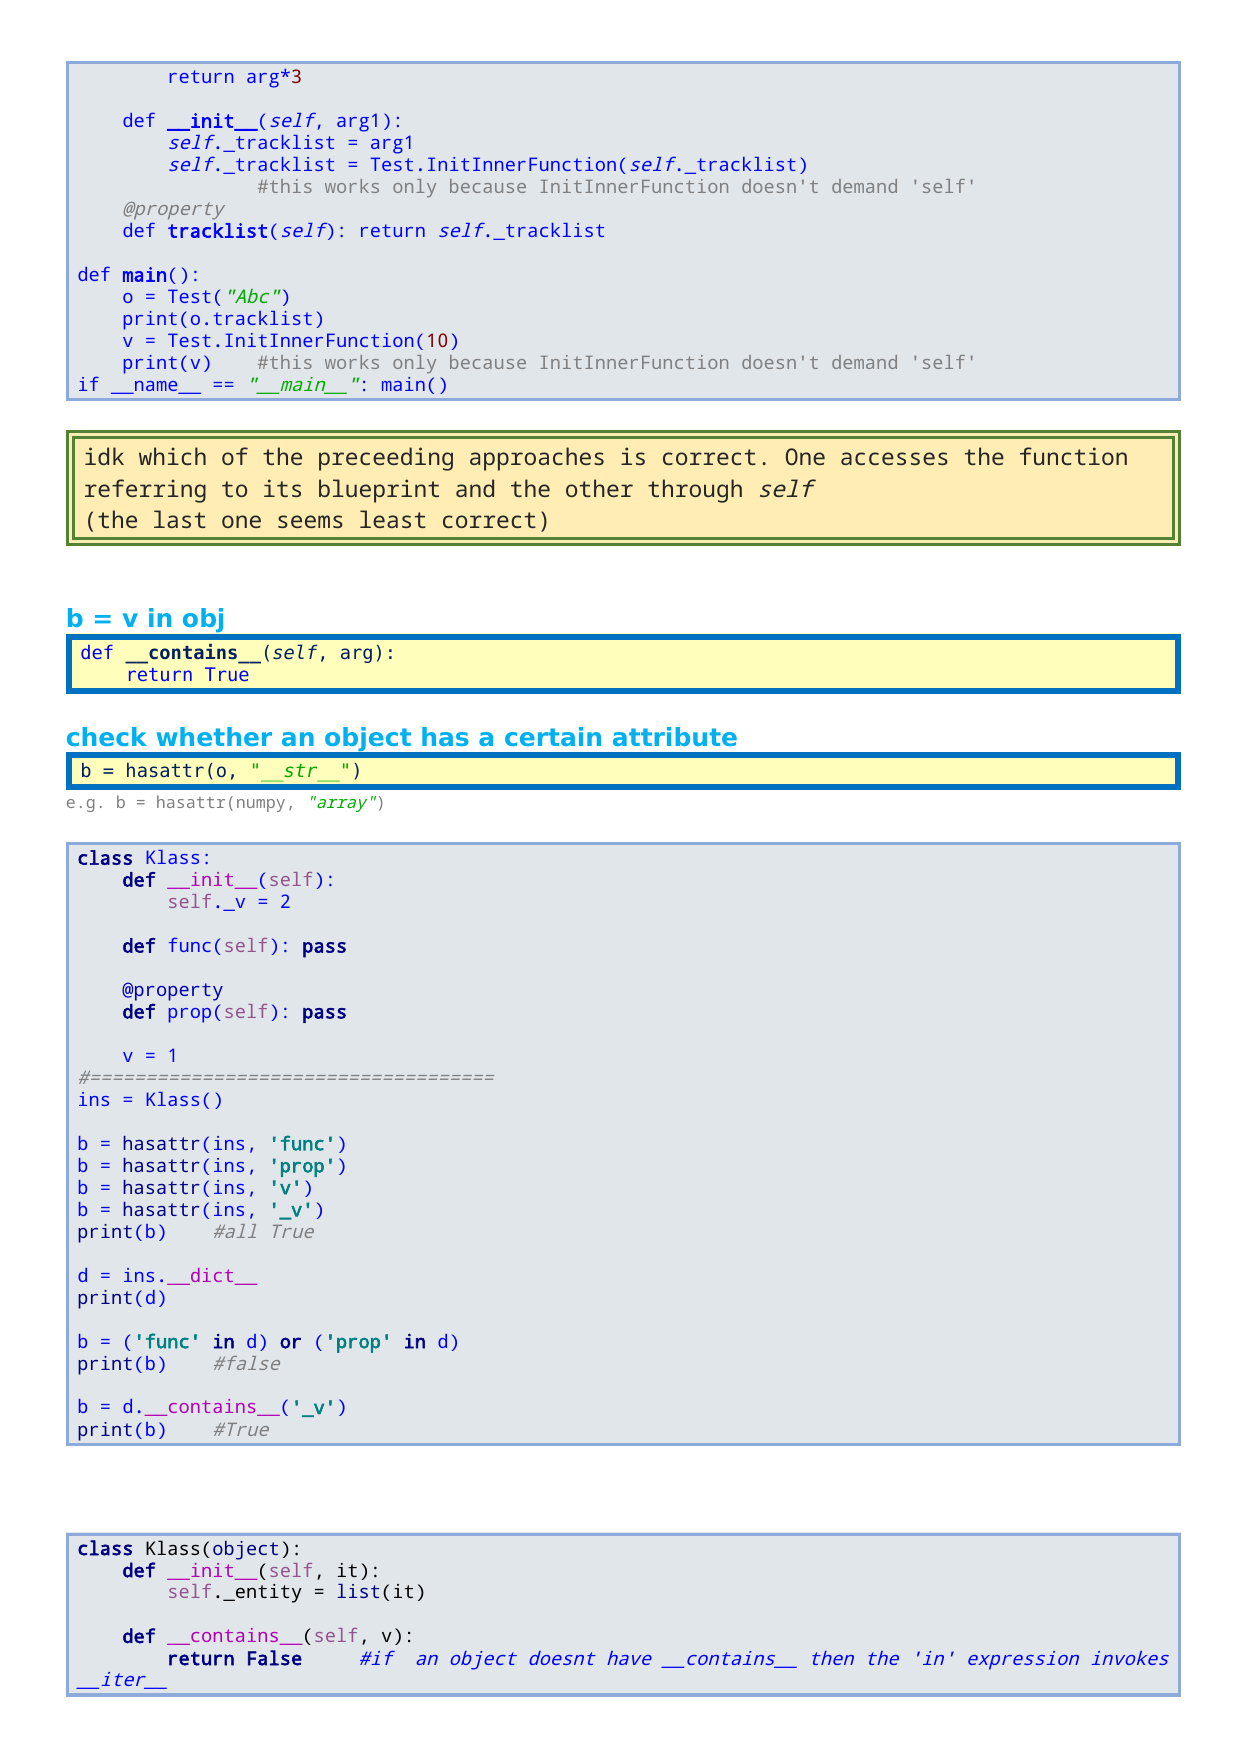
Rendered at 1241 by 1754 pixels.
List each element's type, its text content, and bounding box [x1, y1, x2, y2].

text e.g. b = hasattr(numpy, "array") [66, 790, 1181, 813]
text self._tracklist = arg1 [69, 127, 1178, 149]
text return arg*3 [69, 64, 1178, 83]
text def main(): [69, 259, 1178, 281]
text if __name__ == "__main__": main() [69, 369, 1178, 398]
text @property [69, 193, 1178, 215]
text def tracklist(self): return self._tracklist [69, 215, 1178, 237]
text #this works only because InitInnerFunction doesn't demand 'self' [69, 171, 1178, 193]
text class Klass: def __init__(self): self._v = 2 def func(self): pass @property def prop(self): pass v = 1 #==================================== ins = Klass() b = hasattr(ins, 'func') b = hasattr(ins, 'prop') b = hasattr(ins, 'v') b = hasattr(ins, '_v') print(b) #all True d = ins.__dict__ print(d) b = ('func' in d) or ('prop' in d) print(b) #false b = d.__contains__('_v') print(b) #True [69, 845, 1178, 1443]
text o = Test("Abc") [69, 281, 1178, 303]
text v = Test.InitInnerFunction(10) [69, 325, 1178, 347]
text self._tracklist = Test.InitInnerFunction(self._tracklist) [69, 149, 1178, 171]
text b = hasattr(o, "__str__") [72, 758, 1175, 784]
text idk which of the preceeding approaches is correct. One accesses the function referring to its blueprint and the other through self [69, 433, 1178, 492]
text class Klass(object): def __init__(self, it): self._entity = list(it) def __contains__(self, v): return False #if an object doesnt have __contains__ then the 'in' expression invokes __iter__ [69, 1536, 1178, 1693]
text return True [72, 655, 1175, 688]
text (the last one seems least correct) [69, 492, 1178, 543]
text def __contains__(self, arg): [72, 640, 1175, 655]
text def __init__(self, arg1): [69, 105, 1178, 127]
title b = v in obj [66, 604, 1181, 633]
text print(o.tracklist) [69, 303, 1178, 325]
title check whether an object has a certain attribute [66, 723, 1181, 752]
text print(v) #this works only because InitInnerFunction doesn't demand 'self' [69, 347, 1178, 369]
